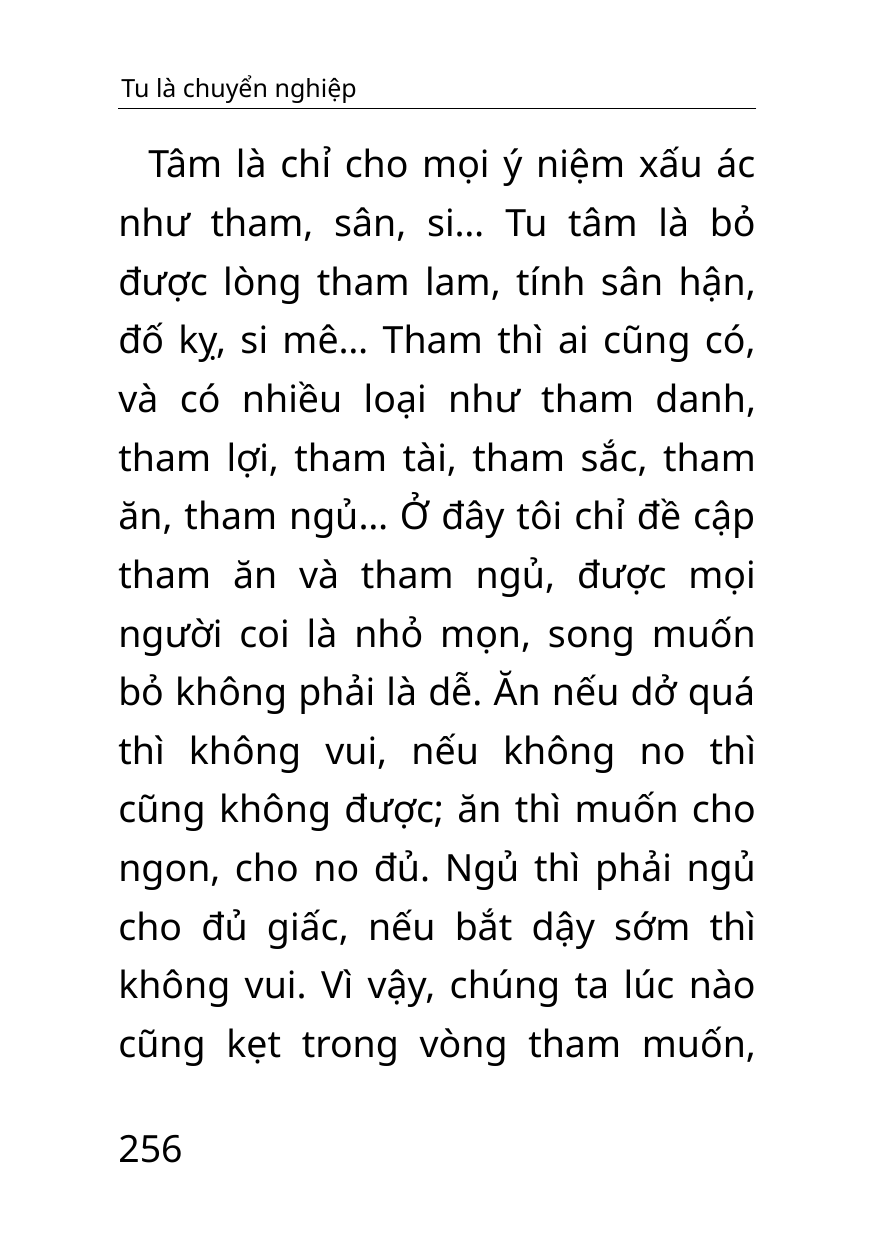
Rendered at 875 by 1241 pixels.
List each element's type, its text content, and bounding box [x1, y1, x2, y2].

text Tâm là chỉ cho mọi ý niệm xấu ác như tham, sân, si… Tu tâm là bỏ được lòng tham lam, tính sân hận, đố kỵ, si mê… Tham thì ai cũng có, và có nhiều loại như tham danh, tham lợi, tham tài, tham sắc, tham ăn, tham ngủ… Ở đây tôi chỉ đề cập tham ăn và tham ngủ, được mọi người coi là nhỏ mọn, song muốn bỏ không phải là dễ. Ăn nếu dở quá thì không vui, nếu không no thì cũng không được; ăn thì muốn cho ngon, cho no đủ. Ngủ thì phải ngủ cho đủ giấc, nếu bắt dậy sớm thì không vui. Vì vậy, chúng ta lúc nào cũng kẹt trong vòng tham muốn, [118, 138, 756, 1068]
